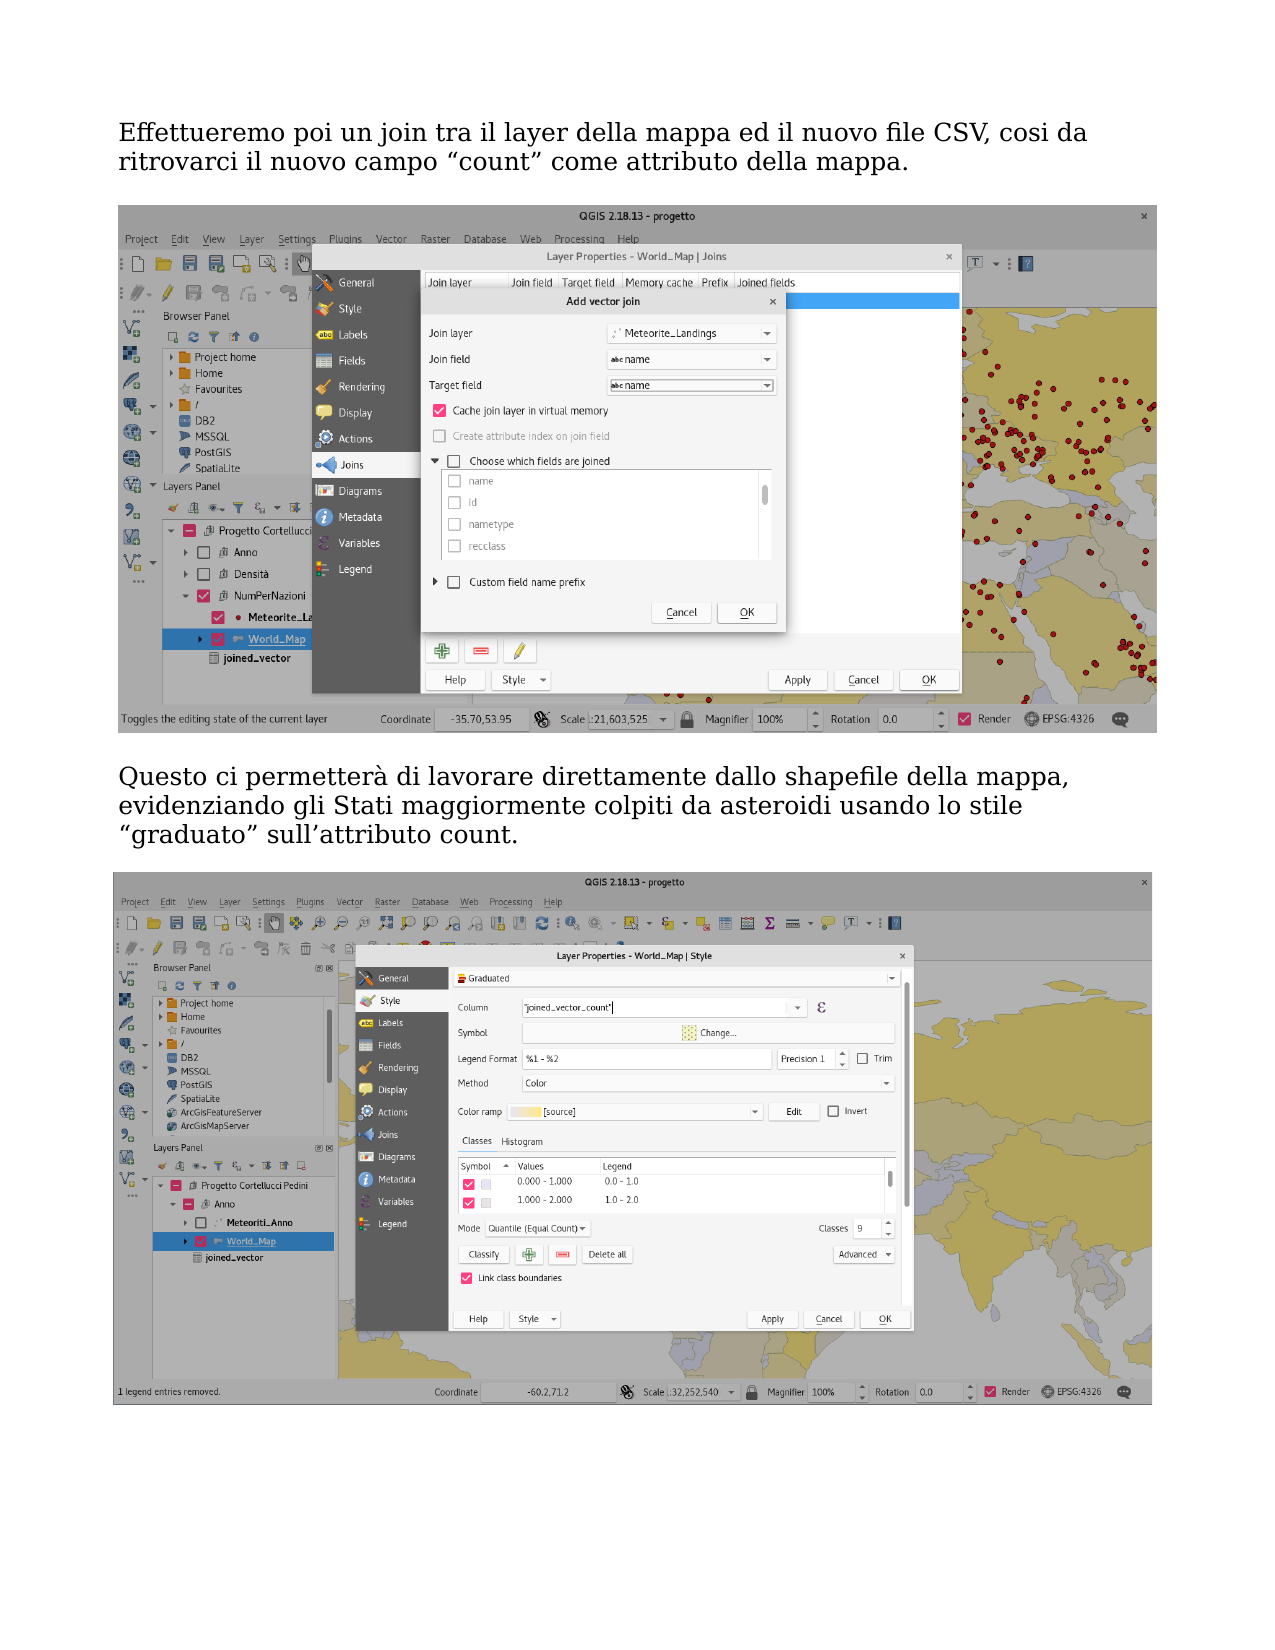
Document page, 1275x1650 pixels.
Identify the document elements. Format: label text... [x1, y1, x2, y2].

picture [113, 872, 1153, 1405]
text Questo ci permetterà di lavorare direttamente dallo shapefile della mappa, evidenziando gli Stati maggiormente colpiti da asteroidi usando lo stile “graduato” sull’attributo count. [118, 762, 1157, 849]
picture [118, 205, 1157, 733]
text Effettueremo poi un join tra il layer della mappa ed il nuovo file CSV, cosi da ritrovarci il nuovo campo “count” come attributo della mappa. [118, 118, 1157, 176]
